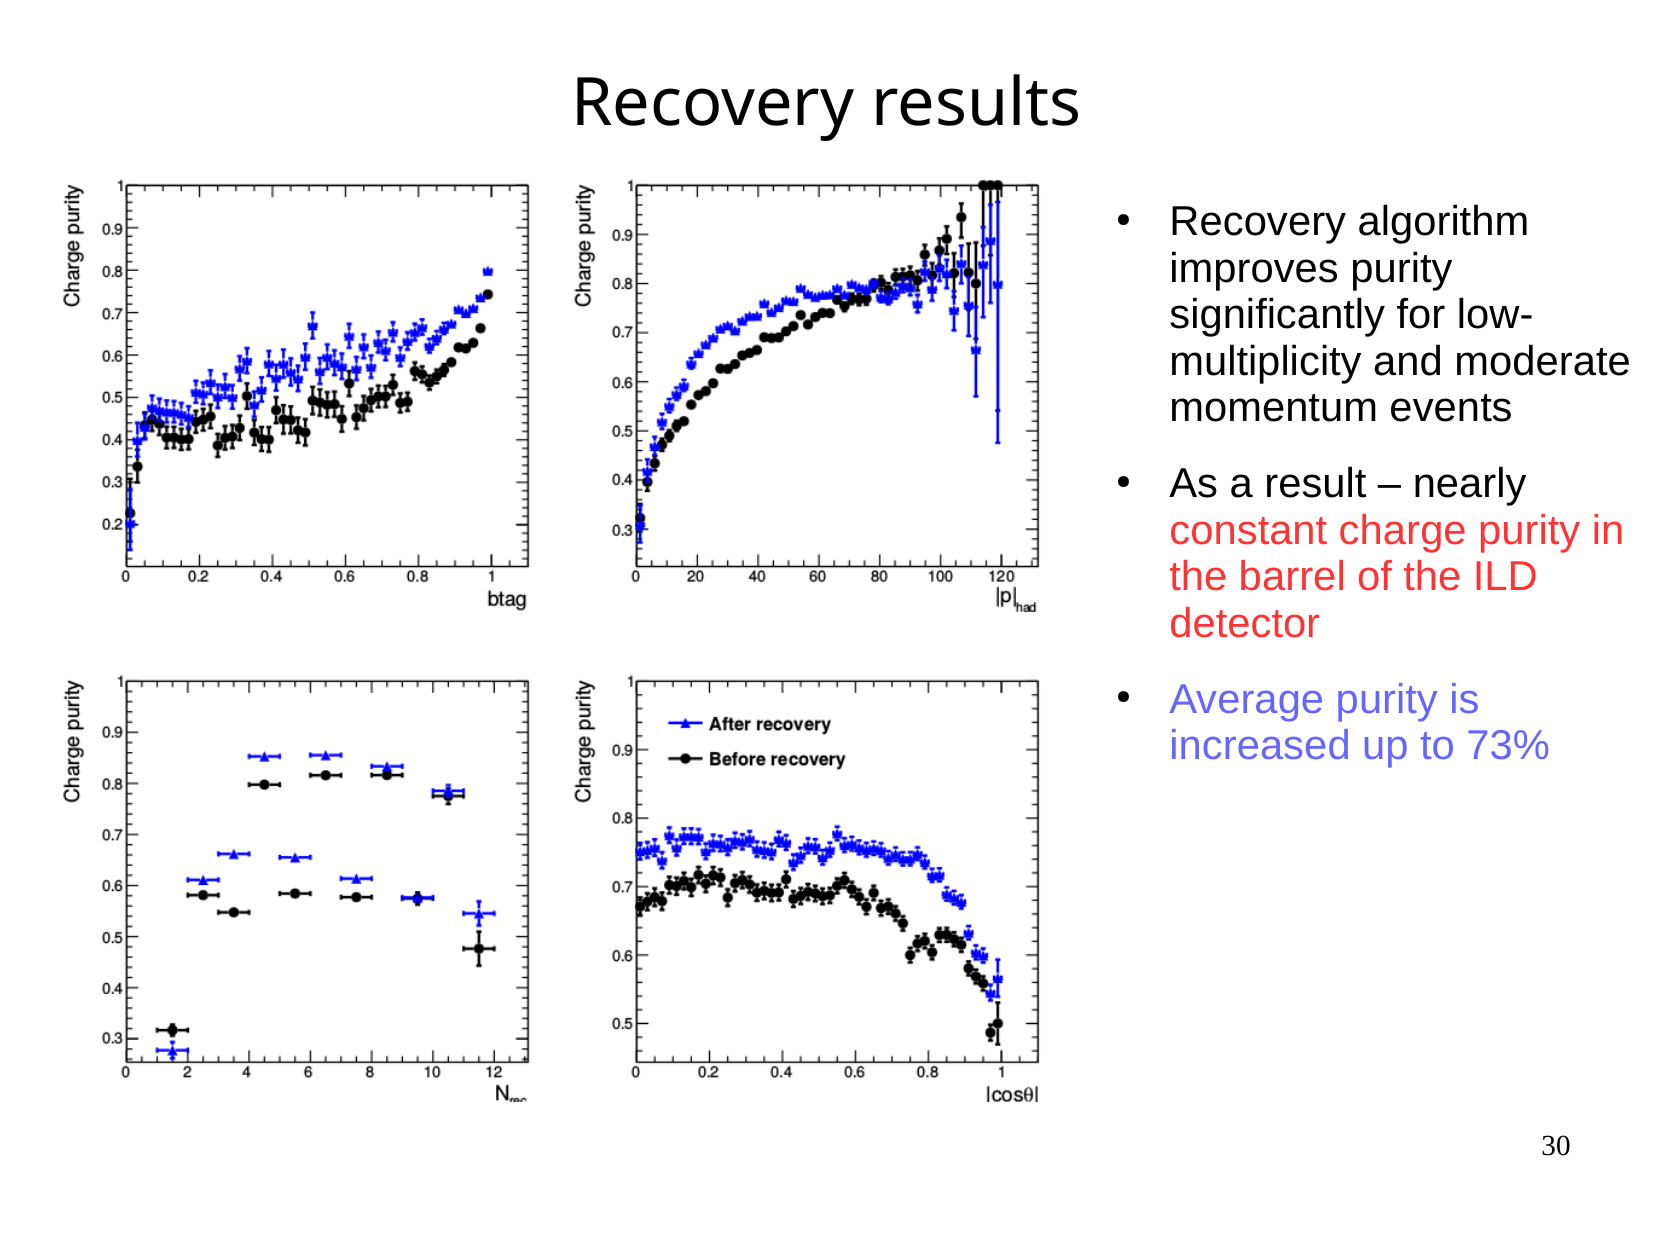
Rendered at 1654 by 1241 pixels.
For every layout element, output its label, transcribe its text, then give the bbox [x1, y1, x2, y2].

title Recovery results [82, 49, 1571, 151]
picture [50, 156, 1055, 1102]
list Recovery algorithm improves purity significantly for low-multiplicity and moderate momentum events As a result – nearly constant charge purity in the barrel of the ILD detector Average purity is increased up to 73% [1098, 198, 1639, 1189]
